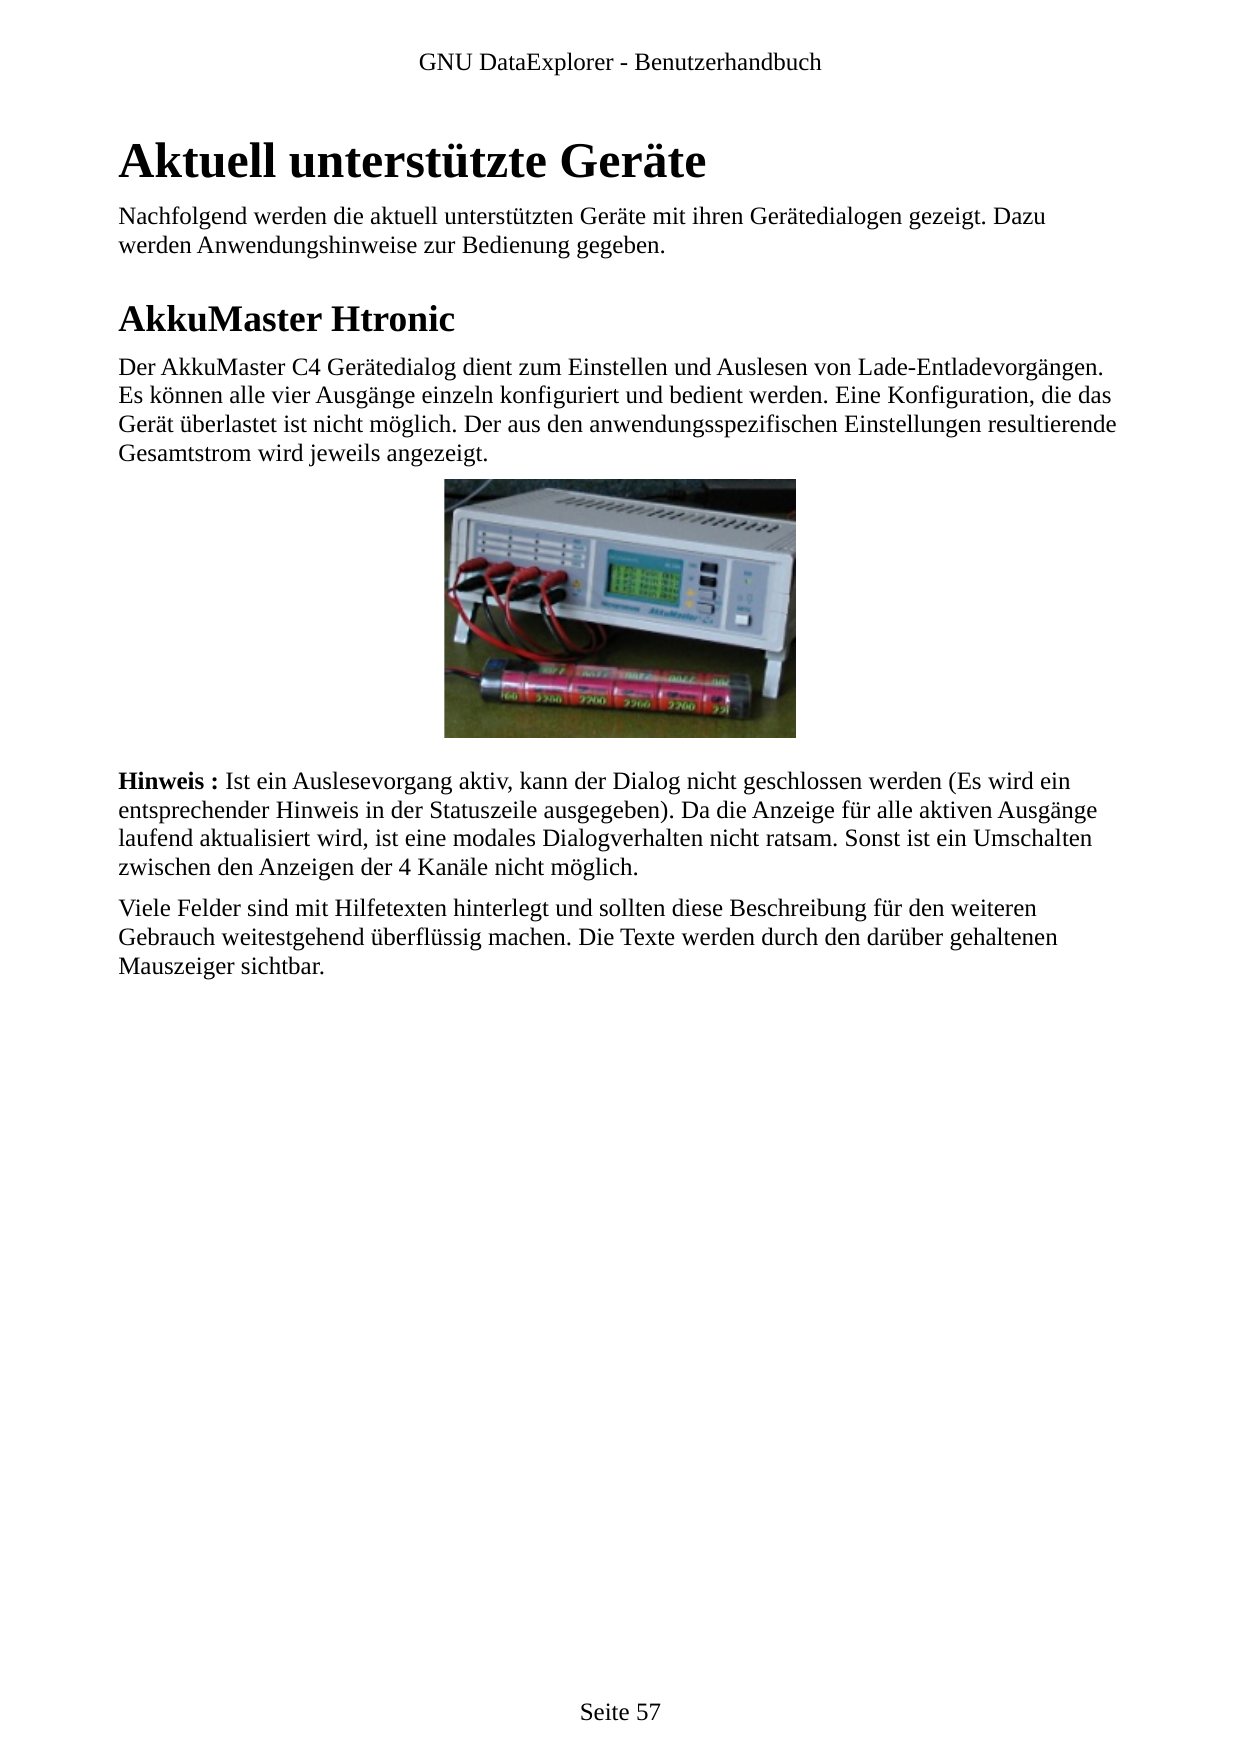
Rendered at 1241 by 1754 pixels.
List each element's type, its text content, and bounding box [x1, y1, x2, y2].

text Nachfolgend werden die aktuell unterstützten Geräte mit ihren Gerätedialogen gezeigt. Dazu werden Anwendungshinweise zur Bedienung gegeben. [118, 201, 1122, 259]
picture [444, 479, 796, 738]
subtitle Aktuell unterstützte Geräte [118, 131, 1122, 189]
text Viele Felder sind mit Hilfetexten hinterlegt und sollten diese Beschreibung für den weiteren Gebrauch weitestgehend überflüssig machen. Die Texte werden durch den darüber gehaltenen Mauszeiger sichtbar. [118, 893, 1122, 980]
text Hinweis : Ist ein Auslesevorgang aktiv, kann der Dialog nicht geschlossen werden (Es wird ein entsprechender Hinweis in der Statuszeile ausgegeben). Da die Anzeige für alle aktiven Ausgänge laufend aktualisiert wird, ist eine modales Dialogverhalten nicht ratsam. Sonst ist ein Umschalten zwischen den Anzeigen der 4 Kanäle nicht möglich. [118, 738, 1122, 881]
subtitle AkkuMaster Htronic [118, 296, 1122, 339]
text Der AkkuMaster C4 Gerätedialog dient zum Einstellen und Auslesen von Lade-Entladevorgängen. Es können alle vier Ausgänge einzeln konfiguriert und bedient werden. Eine Konfiguration, die das Gerät überlastet ist nicht möglich. Der aus den anwendungsspezifischen Einstellungen resultierende Gesamtstrom wird jeweils angezeigt. [118, 352, 1122, 467]
